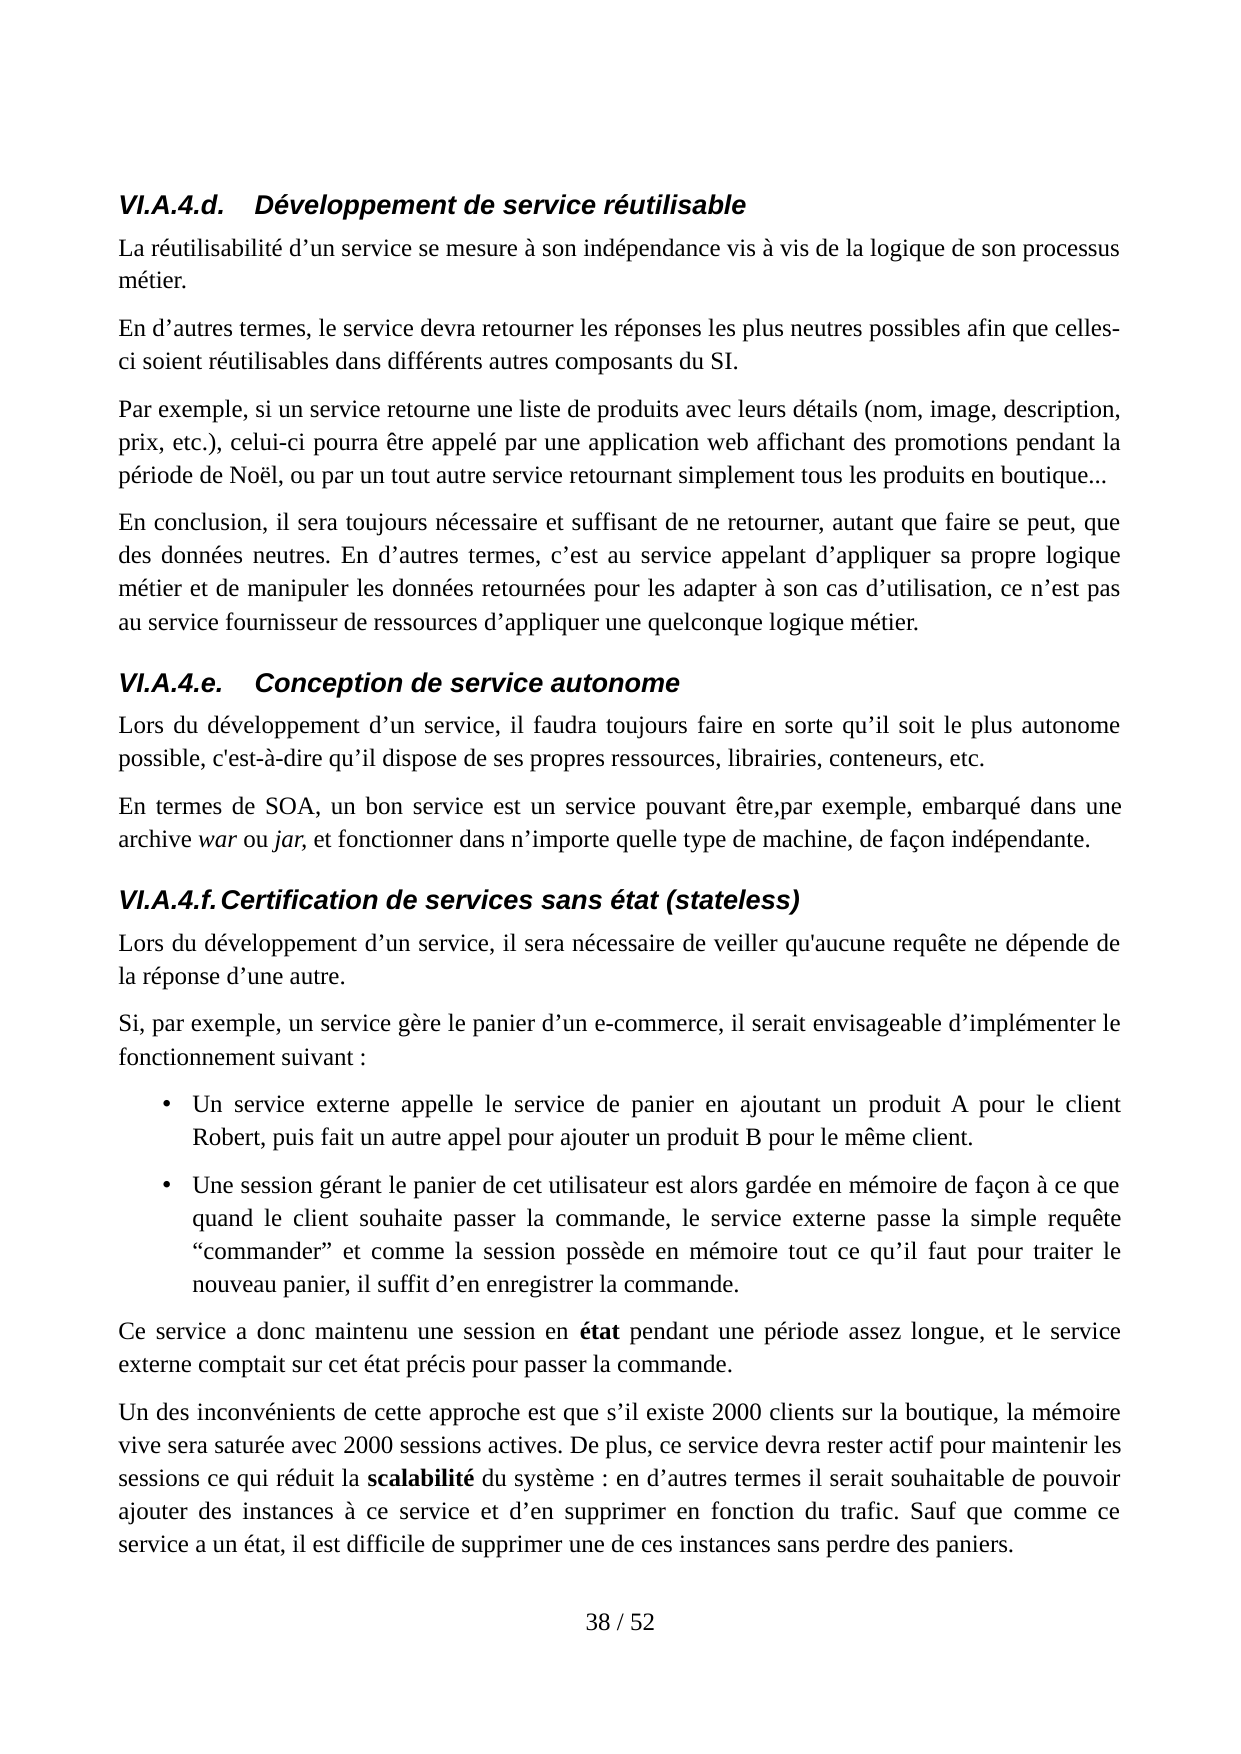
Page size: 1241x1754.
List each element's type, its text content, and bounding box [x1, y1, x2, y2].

text Lors du développement d’un service, il faudra toujours faire en sorte qu’il soit le plus autonome possible, c'est-à-dire qu’il dispose de ses propres ressources, librairies, conteneurs, etc. [118, 710, 1122, 772]
subtitle Conception de service autonome [118, 667, 1122, 698]
list Une session gérant le panier de cet utilisateur est alors gardée en mémoire de façon à ce que quand le client souhaite passer la commande, le service externe passe la simple requête “commander” et comme la session possède en mémoire tout ce qu’il faut pour traiter le nouveau panier, il suffit d’en enregistrer la commande. [162, 1170, 1122, 1298]
text Un des inconvénients de cette approche est que s’il existe 2000 clients sur la boutique, la mémoire vive sera saturée avec 2000 sessions actives. De plus, ce service devra rester actif pour maintenir les sessions ce qui réduit la scalabilité du système : en d’autres termes il serait souhaitable de pouvoir ajouter des instances à ce service et d’en supprimer en fonction du trafic. Sauf que comme ce service a un état, il est difficile de supprimer une de ces instances sans perdre des paniers. [118, 1397, 1122, 1558]
subtitle Certification de services sans état (stateless) [118, 884, 1122, 915]
text Si, par exemple, un service gère le panier d’un e-commerce, il serait envisageable d’implémenter le fonctionnement suivant : [118, 1008, 1122, 1070]
text Lors du développement d’un service, il sera nécessaire de veiller qu'aucune requête ne dépende de la réponse d’une autre. [118, 928, 1122, 990]
text En conclusion, il sera toujours nécessaire et suffisant de ne retourner, autant que faire se peut, que des données neutres. En d’autres termes, c’est au service appelant d’appliquer sa propre logique métier et de manipuler les données retournées pour les adapter à son cas d’utilisation, ce n’est pas au service fournisseur de ressources d’appliquer une quelconque logique métier. [118, 507, 1122, 635]
text En d’autres termes, le service devra retourner les réponses les plus neutres possibles afin que celles-ci soient réutilisables dans différents autres composants du SI. [118, 313, 1122, 375]
text Ce service a donc maintenu une session en état pendant une période assez longue, et le service externe comptait sur cet état précis pour passer la commande. [118, 1316, 1122, 1378]
subtitle Développement de service réutilisable [118, 189, 1122, 220]
list Un service externe appelle le service de panier en ajoutant un produit A pour le client Robert, puis fait un autre appel pour ajouter un produit B pour le même client. [162, 1089, 1122, 1151]
text La réutilisabilité d’un service se mesure à son indépendance vis à vis de la logique de son processus métier. [118, 233, 1122, 294]
text Par exemple, si un service retourne une liste de produits avec leurs détails (nom, image, description, prix, etc.), celui-ci pourra être appelé par une application web affichant des promotions pendant la période de Noël, ou par un tout autre service retournant simplement tous les produits en boutique... [118, 394, 1122, 489]
text En termes de SOA, un bon service est un service pouvant être,par exemple, embarqué dans une archive war ou jar, et fonctionner dans n’importe quelle type de machine, de façon indépendante. [118, 791, 1122, 853]
